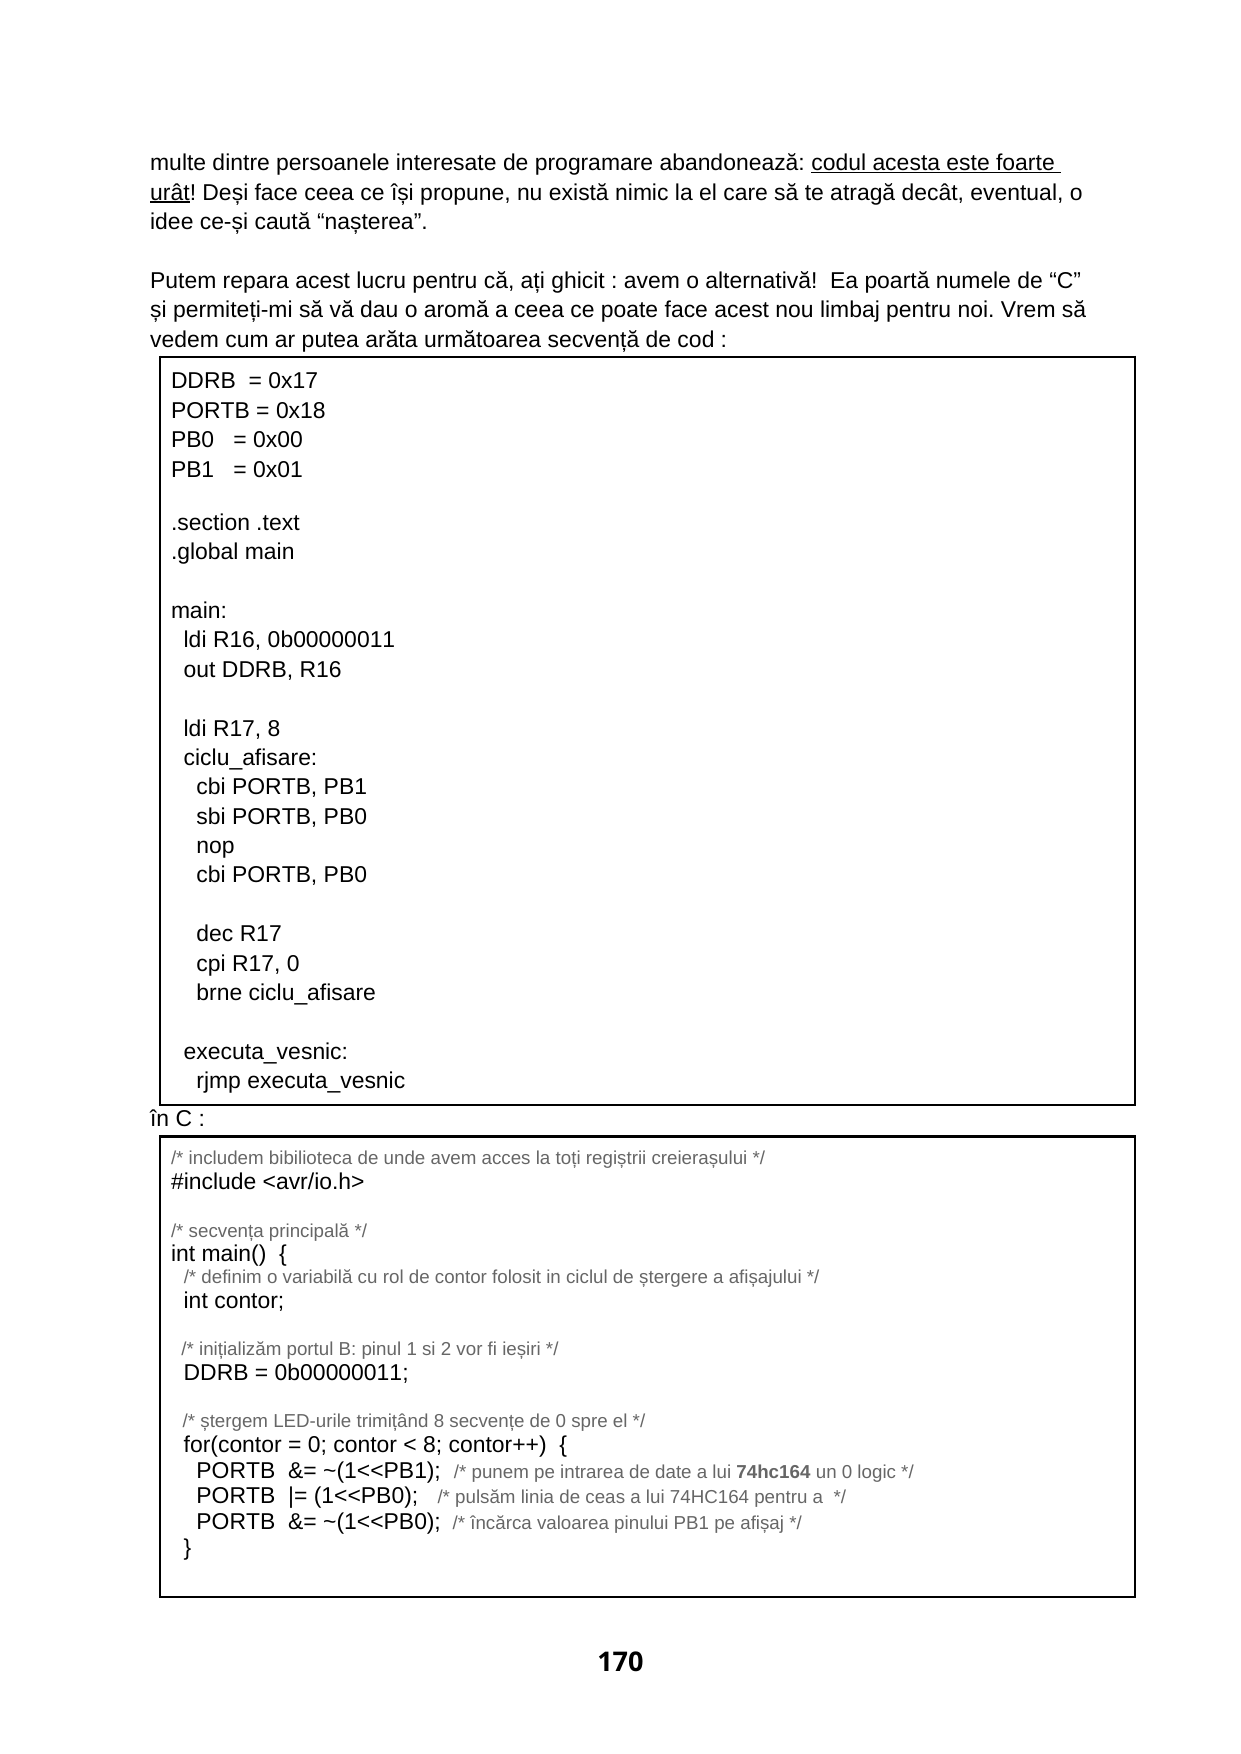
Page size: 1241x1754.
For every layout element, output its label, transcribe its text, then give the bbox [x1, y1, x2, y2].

table_header DDRB = 0x17 PORTB = 0x18 PB0 = 0x00 PB1 = 0x01 .section .text .global main main: ldi R16, 0b00000011 out DDRB, R16 ldi R17, 8 ciclu_afisare: cbi PORTB, PB1 sbi PORTB, PB0 nop cbi PORTB, PB0 dec R17 cpi R17, 0 brne ciclu_afisare executa_vesnic: rjmp executa_vesnic [161, 358, 1134, 1104]
text Putem repara acest lucru pentru că, ați ghicit : avem o alternativă! Ea poartă numele de “C” și permiteți-mi să vă dau o aromă a ceea ce poate face acest nou limbaj pentru noi. Vrem să vedem cum ar putea arăta următoarea secvență de cod : [150, 267, 1091, 352]
table_header /* includem bibilioteca de unde avem acces la toți regiștrii creierașului */ #include <avr/io.h> /* secvența principală */ int main() { /* definim o variabilă cu rol de contor folosit in ciclul de ștergere a afișajului */ int contor; /* inițializăm portul B: pinul 1 si 2 vor fi ieșiri */ DDRB = 0b00000011; /* ștergem LED-urile trimițând 8 secvențe de 0 spre el */ for(contor = 0; contor < 8; contor++) { PORTB &= ~(1<<PB1); /* punem pe intrarea de date a lui 74hc164 un 0 logic */ PORTB |= (1<<PB0); /* pulsăm linia de ceas a lui 74HC164 pentru a */ PORTB &= ~(1<<PB0); /* încărca valoarea pinului PB1 pe afișaj */ } [161, 1138, 1134, 1596]
text multe dintre persoanele interesate de programare abandonează: codul acesta este foarte urât! Deși face ceea ce își propune, nu există nimic la el care să te atragă decât, eventual, o idee ce-și caută “nașterea”. [150, 150, 1091, 234]
text în C : [150, 1106, 1091, 1132]
